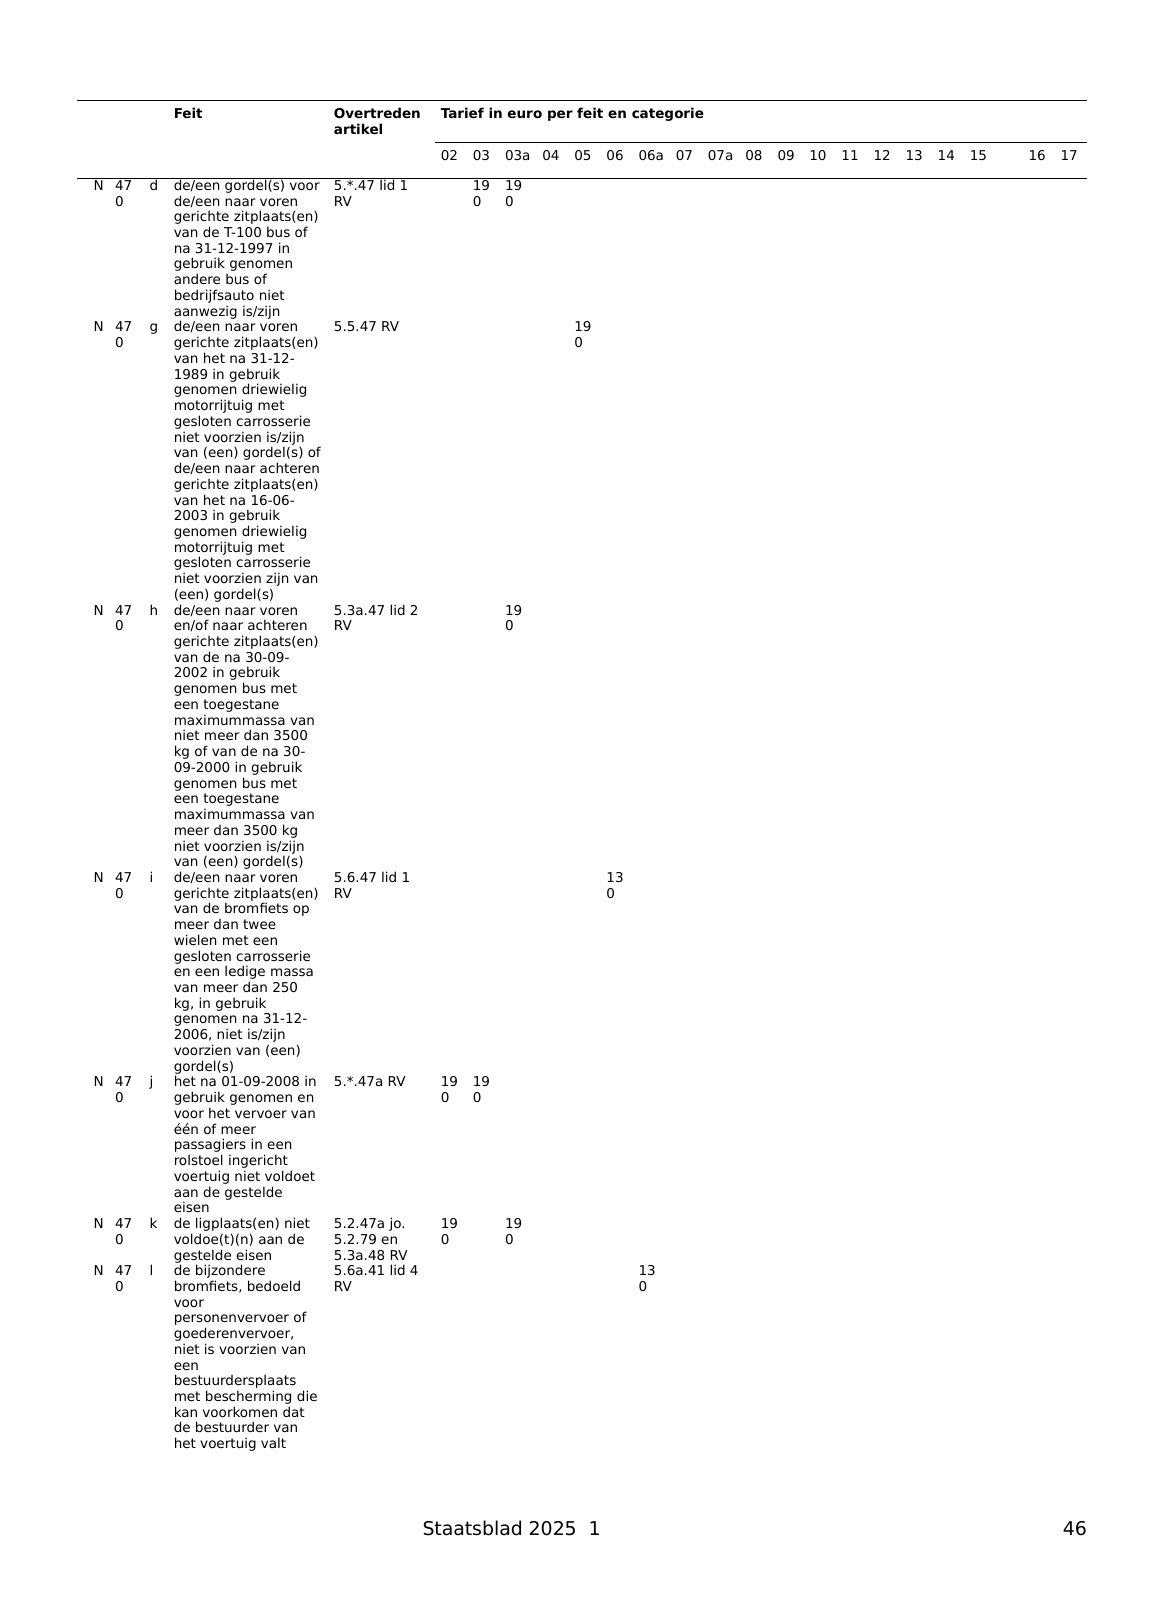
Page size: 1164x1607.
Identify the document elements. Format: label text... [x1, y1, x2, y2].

table_cell [1054, 603, 1087, 870]
table_cell [77, 1216, 82, 1263]
table_cell [77, 319, 82, 602]
table_cell [632, 603, 670, 870]
table_cell [868, 319, 899, 602]
table_cell [568, 870, 600, 1074]
table_cell [162, 1074, 167, 1216]
table_cell [899, 1263, 931, 1452]
table_cell i [144, 870, 162, 1074]
table_cell [899, 603, 931, 870]
table_cell [467, 603, 499, 870]
table_cell 06a [632, 143, 670, 178]
table_cell 470 [109, 1216, 143, 1263]
table_cell 470 [109, 1074, 143, 1216]
table_cell [77, 1263, 82, 1452]
table_cell [536, 603, 568, 870]
table_cell [162, 603, 167, 870]
table_cell [632, 1216, 670, 1263]
table_cell [739, 870, 771, 1074]
table_cell de/een naar voren gerichte zitplaats(en) van de bromfiets op meer dan twee wielen met een gesloten carrosserie en een ledige massa van meer dan 250 kg, in gebruik genomen na 31-12-2006, niet is/zijn voorzien van (een) gordel(s) [168, 870, 328, 1074]
table_cell [702, 1216, 739, 1263]
table_cell [803, 179, 835, 319]
table_cell [82, 142, 87, 178]
table_cell 190 [499, 603, 536, 870]
table_cell 470 [109, 870, 143, 1074]
table_cell [162, 179, 167, 319]
table_cell [632, 319, 670, 602]
table_cell [600, 1216, 632, 1263]
table_cell 06 [600, 143, 632, 178]
table_cell [803, 319, 835, 602]
table_cell [499, 319, 536, 602]
table_cell [803, 603, 835, 870]
table_cell [868, 179, 899, 319]
table_cell [771, 1074, 803, 1216]
table_cell [835, 603, 867, 870]
table_cell [931, 870, 963, 1074]
table_cell d [144, 179, 162, 319]
table_cell [600, 603, 632, 870]
table_cell [600, 319, 632, 602]
table_cell [1022, 603, 1054, 870]
table_cell [1022, 870, 1054, 1074]
table_cell [77, 179, 82, 319]
table_cell [162, 1216, 167, 1263]
table_cell [600, 1263, 632, 1452]
table_cell [702, 319, 739, 602]
table_cell 5.5.47 RV [328, 319, 434, 602]
table_cell [771, 179, 803, 319]
table_cell 04 [536, 143, 568, 178]
table_cell [670, 1216, 702, 1263]
table_cell [1054, 319, 1087, 602]
table_cell [835, 870, 867, 1074]
table_cell [162, 1263, 167, 1452]
table_cell [670, 179, 702, 319]
table_cell 17 [1054, 143, 1087, 178]
table_cell [964, 870, 1022, 1074]
table_cell [739, 603, 771, 870]
table_header [77, 101, 82, 142]
table_cell [77, 142, 82, 178]
table_cell 190 [435, 1074, 467, 1216]
table_cell [467, 1216, 499, 1263]
table_cell 14 [931, 143, 963, 178]
table_cell 12 [868, 143, 899, 178]
table_cell [1022, 1216, 1054, 1263]
table_cell [899, 1074, 931, 1216]
table_cell [162, 142, 167, 178]
table_cell [899, 319, 931, 602]
table_cell [600, 179, 632, 319]
table_cell [632, 1074, 670, 1216]
table_cell [702, 603, 739, 870]
table_cell N [88, 870, 109, 1074]
table_header [82, 101, 87, 142]
table_cell [1054, 1263, 1087, 1452]
table_cell [82, 603, 87, 870]
table_cell 190 [435, 1216, 467, 1263]
table_cell [82, 1074, 87, 1216]
table_cell 190 [467, 1074, 499, 1216]
table_cell [600, 1074, 632, 1216]
table_cell [536, 1263, 568, 1452]
table_cell [964, 1263, 1022, 1452]
table_cell [835, 179, 867, 319]
table_cell [435, 1263, 467, 1452]
table_cell 5.*.47 lid 1 RV [328, 179, 434, 319]
table_cell j [144, 1074, 162, 1216]
table_cell 190 [467, 179, 499, 319]
table_cell [1022, 319, 1054, 602]
table_cell [435, 319, 467, 602]
table_cell de/een naar voren en/of naar achteren gerichte zitplaats(en) van de na 30-09-2002 in gebruik genomen bus met een toegestane maximummassa van niet meer dan 3500 kg of van de na 30-09-2000 in gebruik genomen bus met een toegestane maximummassa van meer dan 3500 kg niet voorzien is/zijn van (een) gordel(s) [168, 603, 328, 870]
table_cell [868, 1074, 899, 1216]
table_cell [739, 1216, 771, 1263]
table_cell h [144, 603, 162, 870]
table_cell [568, 1074, 600, 1216]
table_cell [162, 319, 167, 602]
table_cell [739, 1074, 771, 1216]
table_cell [771, 870, 803, 1074]
table_cell [1022, 1074, 1054, 1216]
table_cell [670, 603, 702, 870]
table_cell [739, 319, 771, 602]
table_cell [467, 1263, 499, 1452]
table_cell [435, 179, 467, 319]
table_cell 10 [803, 143, 835, 178]
table_cell [1022, 1263, 1054, 1452]
table_cell [467, 319, 499, 602]
table_cell [835, 1263, 867, 1452]
table_cell 07 [670, 143, 702, 178]
table_cell [964, 603, 1022, 870]
table_cell [835, 319, 867, 602]
table_cell [77, 603, 82, 870]
table_cell g [144, 319, 162, 602]
table_cell 03 [467, 143, 499, 178]
table_cell [77, 870, 82, 1074]
table_cell [1054, 870, 1087, 1074]
table_cell [144, 142, 162, 178]
table_cell [964, 319, 1022, 602]
table_cell [568, 1263, 600, 1452]
table_cell [162, 870, 167, 1074]
table_cell [739, 1263, 771, 1452]
table_cell [467, 870, 499, 1074]
table_cell [568, 603, 600, 870]
table_cell [702, 1074, 739, 1216]
table_cell [670, 870, 702, 1074]
table_cell [899, 870, 931, 1074]
table_cell 470 [109, 1263, 143, 1452]
table_cell [868, 603, 899, 870]
table_cell [536, 1216, 568, 1263]
table_cell 08 [739, 143, 771, 178]
table_cell het na 01-09-2008 in gebruik genomen en voor het vervoer van één of meer passagiers in een rolstoel ingericht voertuig niet voldoet aan de gestelde eisen [168, 1074, 328, 1216]
table_cell [168, 142, 328, 178]
table_cell 02 [435, 143, 467, 178]
table_cell [868, 870, 899, 1074]
table_cell [868, 1263, 899, 1452]
table_cell 190 [499, 1216, 536, 1263]
table_cell [771, 1263, 803, 1452]
table_cell 470 [109, 179, 143, 319]
table_cell 5.*.47a RV [328, 1074, 434, 1216]
table_cell 11 [835, 143, 867, 178]
table_cell [771, 319, 803, 602]
table_cell 09 [771, 143, 803, 178]
table_cell 16 [1022, 143, 1054, 178]
table_cell [632, 870, 670, 1074]
table_cell [435, 870, 467, 1074]
table_cell [739, 179, 771, 319]
table_cell [1054, 179, 1087, 319]
table_cell [77, 1074, 82, 1216]
table_cell 5.6.47 lid 1 RV [328, 870, 434, 1074]
table_cell [568, 1216, 600, 1263]
table_cell 130 [600, 870, 632, 1074]
table_cell de bijzondere bromfiets, bedoeld voor personenvervoer of goederenvervoer, niet is voorzien van een bestuurdersplaats met bescherming die kan voorkomen dat de bestuurder van het voertuig valt [168, 1263, 328, 1452]
table_cell 05 [568, 143, 600, 178]
table_cell 5.6a.41 lid 4 RV [328, 1263, 434, 1452]
table_cell de ligplaats(en) niet voldoe(t)(n) aan de gestelde eisen [168, 1216, 328, 1263]
table_cell [670, 1074, 702, 1216]
table_cell [435, 603, 467, 870]
table_cell 03a [499, 143, 536, 178]
table_cell [82, 1216, 87, 1263]
table_header Overtreden artikel [328, 101, 434, 142]
table_cell N [88, 1216, 109, 1263]
table_cell [82, 179, 87, 319]
table_cell [931, 603, 963, 870]
table_cell [771, 1216, 803, 1263]
table_cell [536, 1074, 568, 1216]
table_cell [1054, 1074, 1087, 1216]
table_cell [499, 870, 536, 1074]
table_header [144, 101, 162, 142]
table_cell [702, 179, 739, 319]
table_cell [82, 870, 87, 1074]
table_cell [536, 870, 568, 1074]
table_cell [499, 1074, 536, 1216]
table_header [109, 101, 143, 142]
table_cell [868, 1216, 899, 1263]
table_cell [931, 1216, 963, 1263]
table_cell 13 [899, 143, 931, 178]
table_cell [88, 142, 109, 178]
table_cell [899, 1216, 931, 1263]
table_cell 07a [702, 143, 739, 178]
table_header [88, 101, 109, 142]
table_cell [536, 179, 568, 319]
table_cell [670, 1263, 702, 1452]
table_cell 5.3a.47 lid 2 RV [328, 603, 434, 870]
table_cell [803, 1074, 835, 1216]
table_cell [632, 179, 670, 319]
table_cell [1022, 179, 1054, 319]
table_cell [931, 319, 963, 602]
table_cell [536, 319, 568, 602]
table_cell 130 [632, 1263, 670, 1452]
table_cell [803, 1263, 835, 1452]
table_cell de/een naar voren gerichte zitplaats(en) van het na 31-12-1989 in gebruik genomen driewielig motorrijtuig met gesloten carrosserie niet voorzien is/zijn van (een) gordel(s) of de/een naar achteren gerichte zitplaats(en) van het na 16-06-2003 in gebruik genomen driewielig motorrijtuig met gesloten carrosserie niet voorzien zijn van (een) gordel(s) [168, 319, 328, 602]
table_cell 190 [568, 319, 600, 602]
table_header Tarief in euro per feit en categorie [435, 101, 1087, 142]
table_cell [899, 179, 931, 319]
table_header [162, 101, 167, 142]
table_cell [835, 1216, 867, 1263]
table_cell [82, 1263, 87, 1452]
table_cell [931, 1263, 963, 1452]
table_cell [803, 870, 835, 1074]
table_cell [931, 1074, 963, 1216]
table_cell N [88, 603, 109, 870]
table_cell 5.2.47a jo. 5.2.79 en 5.3a.48 RV [328, 1216, 434, 1263]
table_cell [964, 179, 1022, 319]
table_cell N [88, 1074, 109, 1216]
table_cell [771, 603, 803, 870]
table_cell l [144, 1263, 162, 1452]
table_cell [702, 870, 739, 1074]
table_header Feit [168, 101, 328, 142]
table_cell [499, 1263, 536, 1452]
table_cell [803, 1216, 835, 1263]
table_cell [702, 1263, 739, 1452]
table_cell [835, 1074, 867, 1216]
table_cell [964, 1074, 1022, 1216]
table_cell [931, 179, 963, 319]
table_cell [1054, 1216, 1087, 1263]
table_cell [82, 319, 87, 602]
table_cell [964, 1216, 1022, 1263]
table_cell 15 [964, 143, 1022, 178]
table_cell 470 [109, 319, 143, 602]
table_cell N [88, 319, 109, 602]
table_cell [328, 142, 434, 178]
table_cell de/een gordel(s) voor de/een naar voren gerichte zitplaats(en) van de T-100 bus of na 31-12-1997 in gebruik genomen andere bus of bedrijfsauto niet aanwezig is/zijn [168, 179, 328, 319]
table_cell k [144, 1216, 162, 1263]
table_cell N [88, 1263, 109, 1452]
table_cell [568, 179, 600, 319]
table_cell N [88, 179, 109, 319]
table_cell [109, 142, 143, 178]
table_cell 190 [499, 179, 536, 319]
table_cell [670, 319, 702, 602]
table_cell 470 [109, 603, 143, 870]
